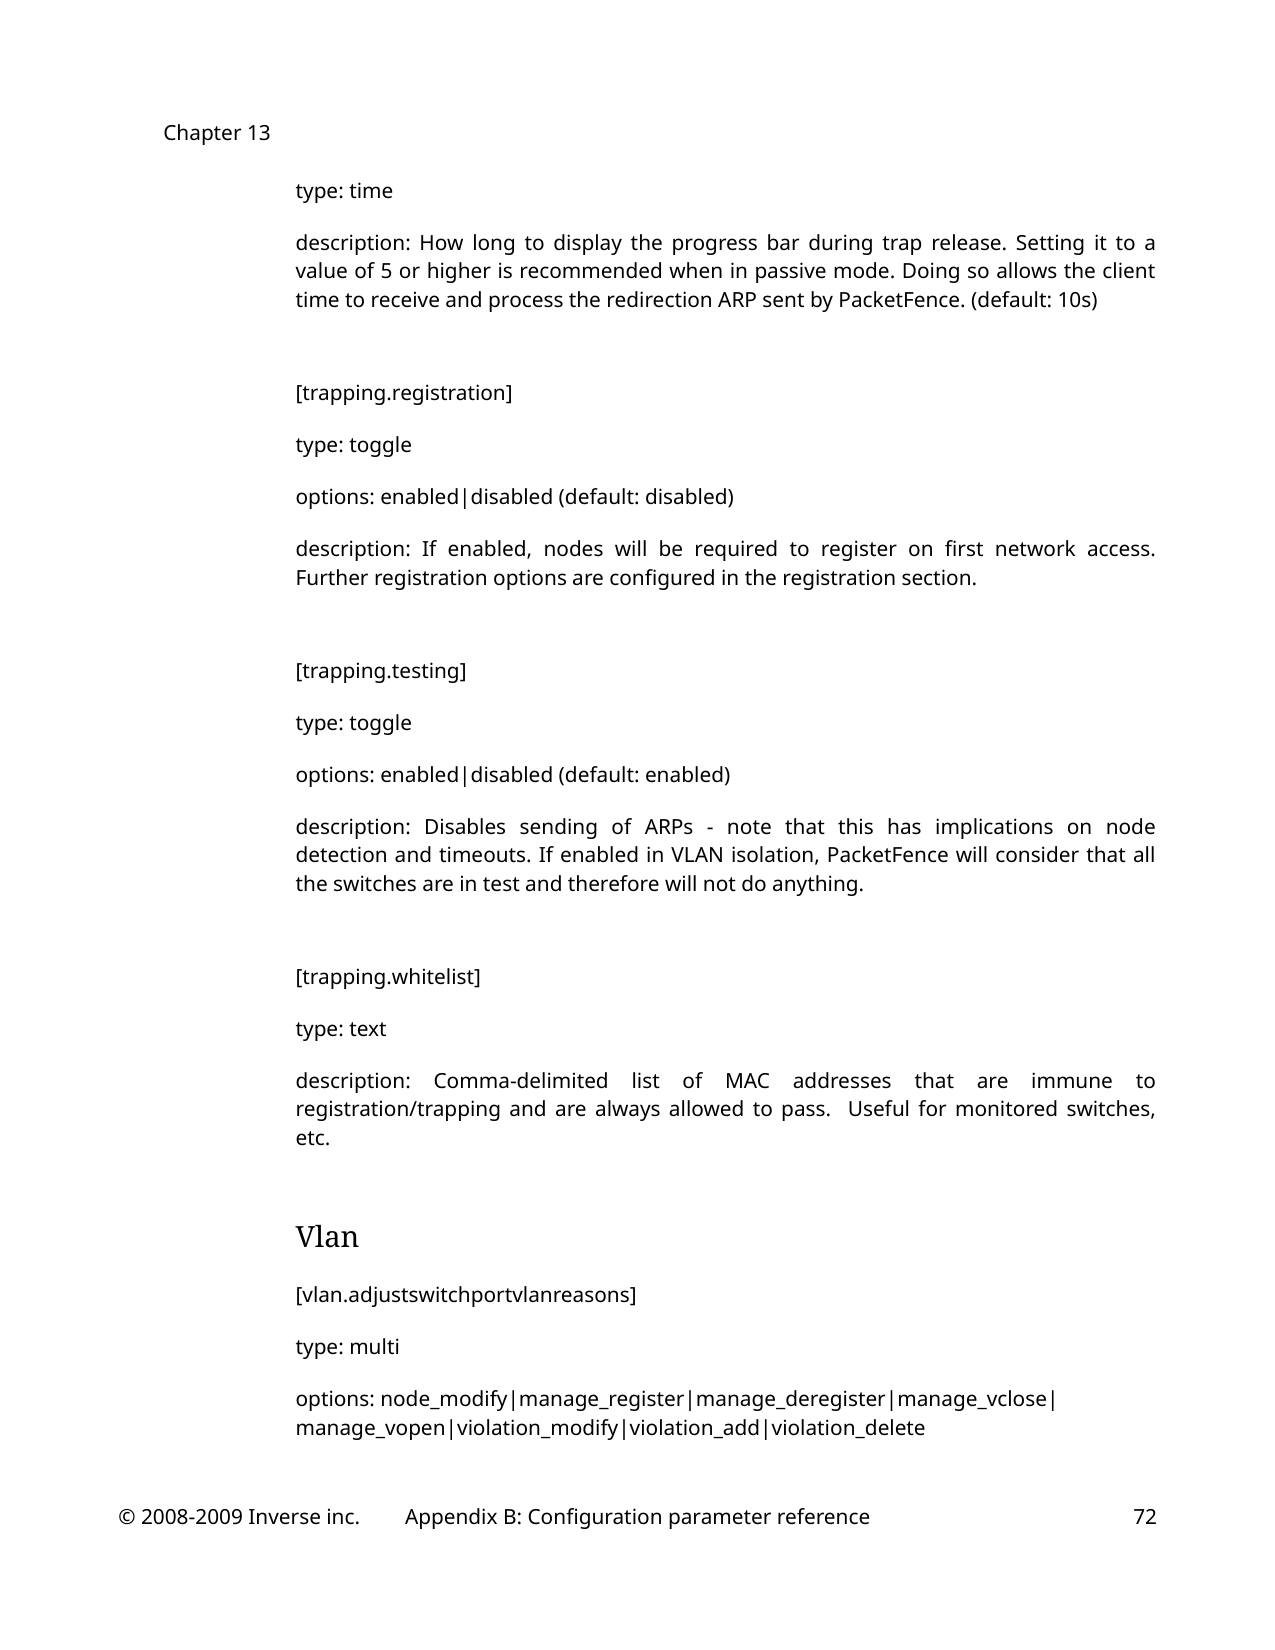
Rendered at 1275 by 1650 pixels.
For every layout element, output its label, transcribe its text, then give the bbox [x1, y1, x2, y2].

text options: enabled|disabled (default: disabled) [295, 482, 1157, 511]
text type: multi [295, 1332, 1157, 1361]
text options: enabled|disabled (default: enabled) [295, 760, 1157, 788]
text type: toggle [295, 708, 1157, 736]
text description: Comma-delimited list of MAC addresses that are immune to registration/trapping and are always allowed to pass. Useful for monitored switches, etc. [295, 1066, 1157, 1151]
text options: node_modify|manage_register|manage_deregister|manage_vclose|manage_vopen|violation_modify|violation_add|violation_delete [295, 1384, 1157, 1441]
text description: If enabled, nodes will be required to register on first network access. Further registration options are configured in the registration section. [295, 534, 1157, 591]
text type: time [295, 176, 1157, 204]
text type: text [295, 1014, 1157, 1042]
text [trapping.registration] [295, 378, 1157, 406]
text [trapping.whitelist] [295, 962, 1157, 990]
text description: Disables sending of ARPs - note that this has implications on node detection and timeouts. If enabled in VLAN isolation, PacketFence will consider that all the switches are in test and therefore will not do anything. [295, 812, 1157, 897]
subtitle Vlan [295, 1216, 1157, 1256]
text [vlan.adjustswitchportvlanreasons] [295, 1280, 1157, 1309]
text type: toggle [295, 430, 1157, 458]
text description: How long to display the progress bar during trap release. Setting it to a value of 5 or higher is recommended when in passive mode. Doing so allows the client time to receive and process the redirection ARP sent by PacketFence. (default: 10s) [295, 228, 1157, 313]
text [trapping.testing] [295, 656, 1157, 684]
